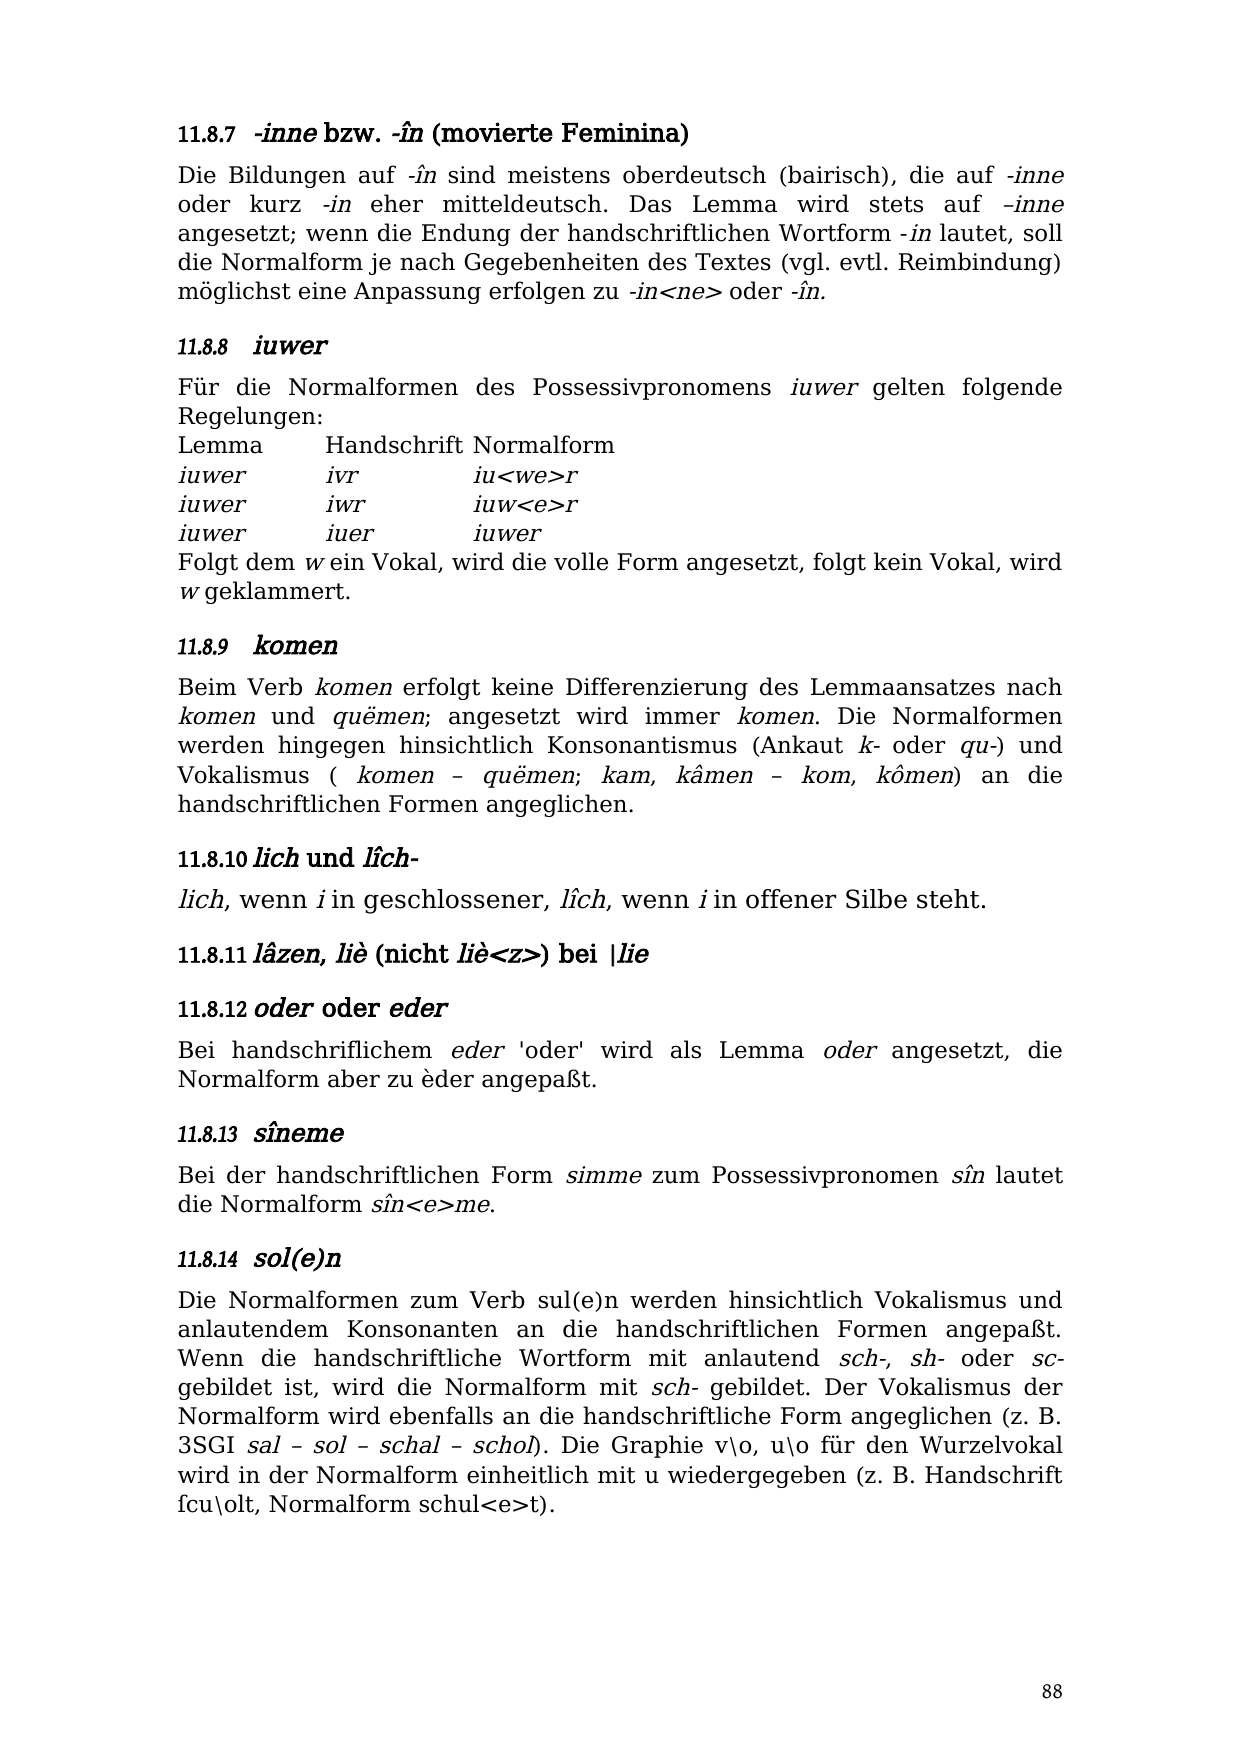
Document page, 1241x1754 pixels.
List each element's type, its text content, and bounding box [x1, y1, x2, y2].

text iuwer iuer iuwer [177, 518, 1063, 547]
text Beim Verb komen erfolgt keine Differenzierung des Lemmaansatzes nach komen und quëmen; angesetzt wird immer komen. Die Normalformen werden hingegen hinsichtlich Konsonantismus (Ankaut k- oder qu-) und Vokalismus ( komen – quëmen; kam, kâmen – kom, kômen) an die handschriftlichen Formen angeglichen. [177, 672, 1063, 818]
subtitle iuwer [177, 331, 1063, 360]
subtitle -inne bzw. ‑în (movierte Feminina) [177, 118, 1063, 147]
text Bei der handschriftlichen Form simme zum Possessivpronomen sîn lautet die Normalform sîn<e>me. [177, 1160, 1063, 1218]
subtitle oder oder eder [177, 993, 1063, 1022]
text Die Bildungen auf -în sind meistens oberdeutsch (bairisch), die auf -inne oder kurz -in eher mitteldeutsch. Das Lemma wird stets auf –inne angesetzt; wenn die Endung der handschriftlichen Wortform -in lautet, soll die Normalform je nach Gegebenheiten des Textes (vgl. evtl. Reimbindung) möglichst eine Anpassung erfolgen zu -in<ne> oder -în. [177, 160, 1063, 306]
subtitle ­lich und ­lîch- [177, 843, 1063, 872]
text iuwer iwr iuw<e>r [177, 489, 1063, 518]
subtitle lâzen, liè (nicht liè<z>) bei \lie [177, 939, 1063, 968]
text Für die Normalformen des Possessivpronomens iuwer gelten folgende Regelungen: [177, 372, 1063, 431]
text iuwer ivr iu<we>r [177, 460, 1063, 489]
subtitle sol(e)n [177, 1243, 1063, 1272]
subtitle komen [177, 631, 1063, 660]
text Die Normalformen zum Verb sul(e)n werden hinsichtlich Vokalismus und anlautendem Konsonanten an die handschriftlichen Formen angepaßt. Wenn die handschriftliche Wortform mit anlautend sch-, sh- oder sc- gebildet ist, wird die Normalform mit sch- gebildet. Der Vokalismus der Normalform wird ebenfalls an die handschriftliche Form angeglichen (z. B. 3SGI sal – sol – schal – schol). Die Graphie v\o, u\o für den Wurzelvokal wird in der Normalform einheitlich mit u wiedergegeben (z. B. Handschrift ſcu\olt, Normalform schul<e>t). [177, 1285, 1063, 1518]
text Lemma Handschrift Normalform [177, 431, 1063, 460]
text Folgt dem w ein Vokal, wird die volle Form angesetzt, folgt kein Vokal, wird w geklammert. [177, 547, 1063, 606]
subtitle sîneme [177, 1118, 1063, 1147]
text Bei handschriflichem eder 'oder' wird als Lemma oder angesetzt, die Normalform aber zu èder angepaßt. [177, 1035, 1063, 1093]
text ­lich, wenn i in geschlossener, ­lîch­, wenn i in offener Silbe steht. [177, 885, 1063, 914]
